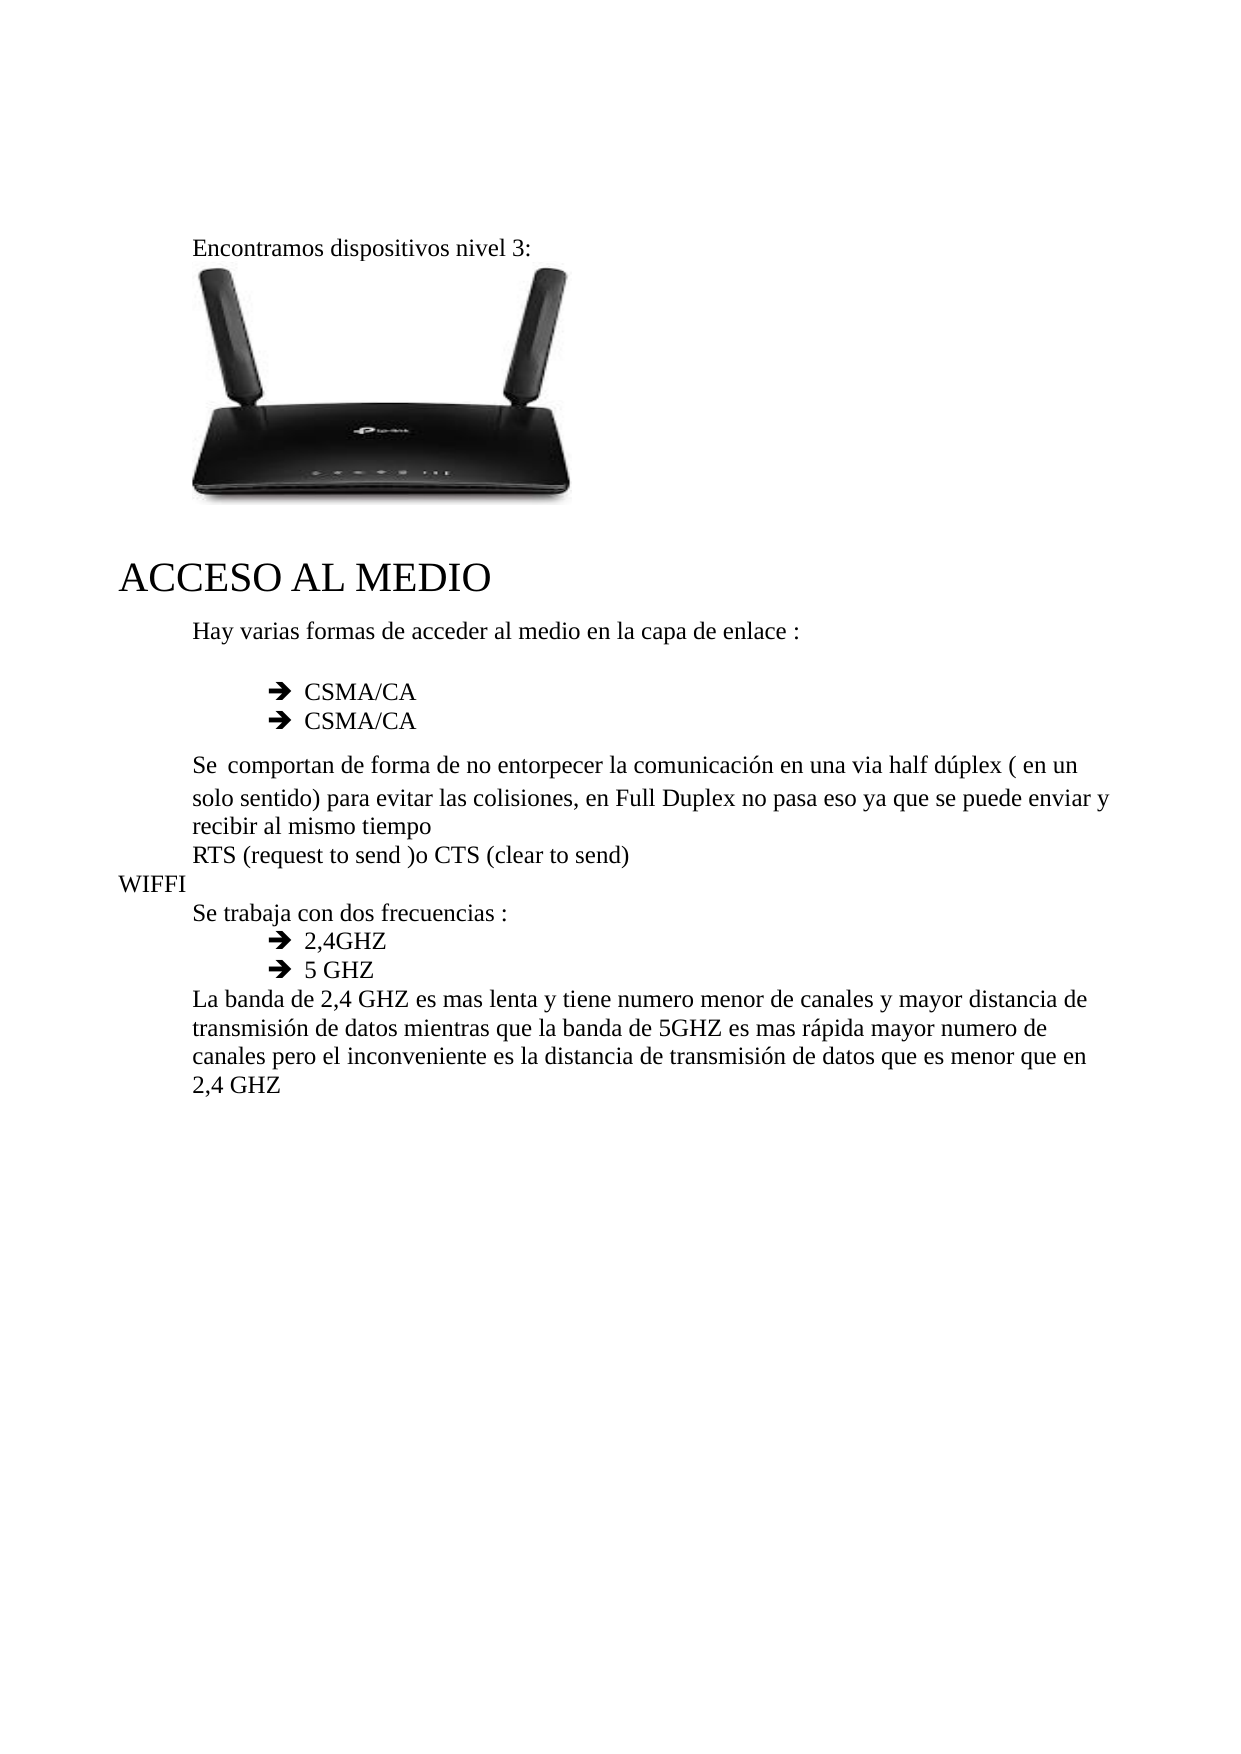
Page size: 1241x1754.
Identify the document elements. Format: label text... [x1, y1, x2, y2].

list CSMA/CA [267, 706, 1122, 735]
list 2,4GHZ [267, 926, 1122, 955]
list 5 GHZ [267, 955, 1122, 984]
text Se comportan de forma de no entorpecer la comunicación en una via half dúplex ( en un solo sentido) para evitar las colisiones, en Full Duplex no pasa eso ya que se puede enviar y recibir al mismo tiempo [192, 735, 1122, 840]
text RTS (request to send )o CTS (clear to send) [192, 840, 1122, 869]
text Encontramos dispositivos nivel 3: [192, 233, 1122, 262]
picture [192, 261, 572, 505]
text La banda de 2,4 GHZ es mas lenta y tiene numero menor de canales y mayor distancia de transmisión de datos mientras que la banda de 5GHZ es mas rápida mayor numero de canales pero el inconveniente es la distancia de transmisión de datos que es menor que en 2,4 GHZ [192, 984, 1122, 1099]
text Se trabaja con dos frecuencias : [118, 898, 1122, 926]
text Hay varias formas de acceder al medio en la capa de enlace : [118, 601, 1122, 648]
list CSMA/CA [267, 677, 1122, 706]
text ACCESO AL MEDIO [118, 553, 1122, 601]
text WIFFI [118, 869, 1122, 898]
